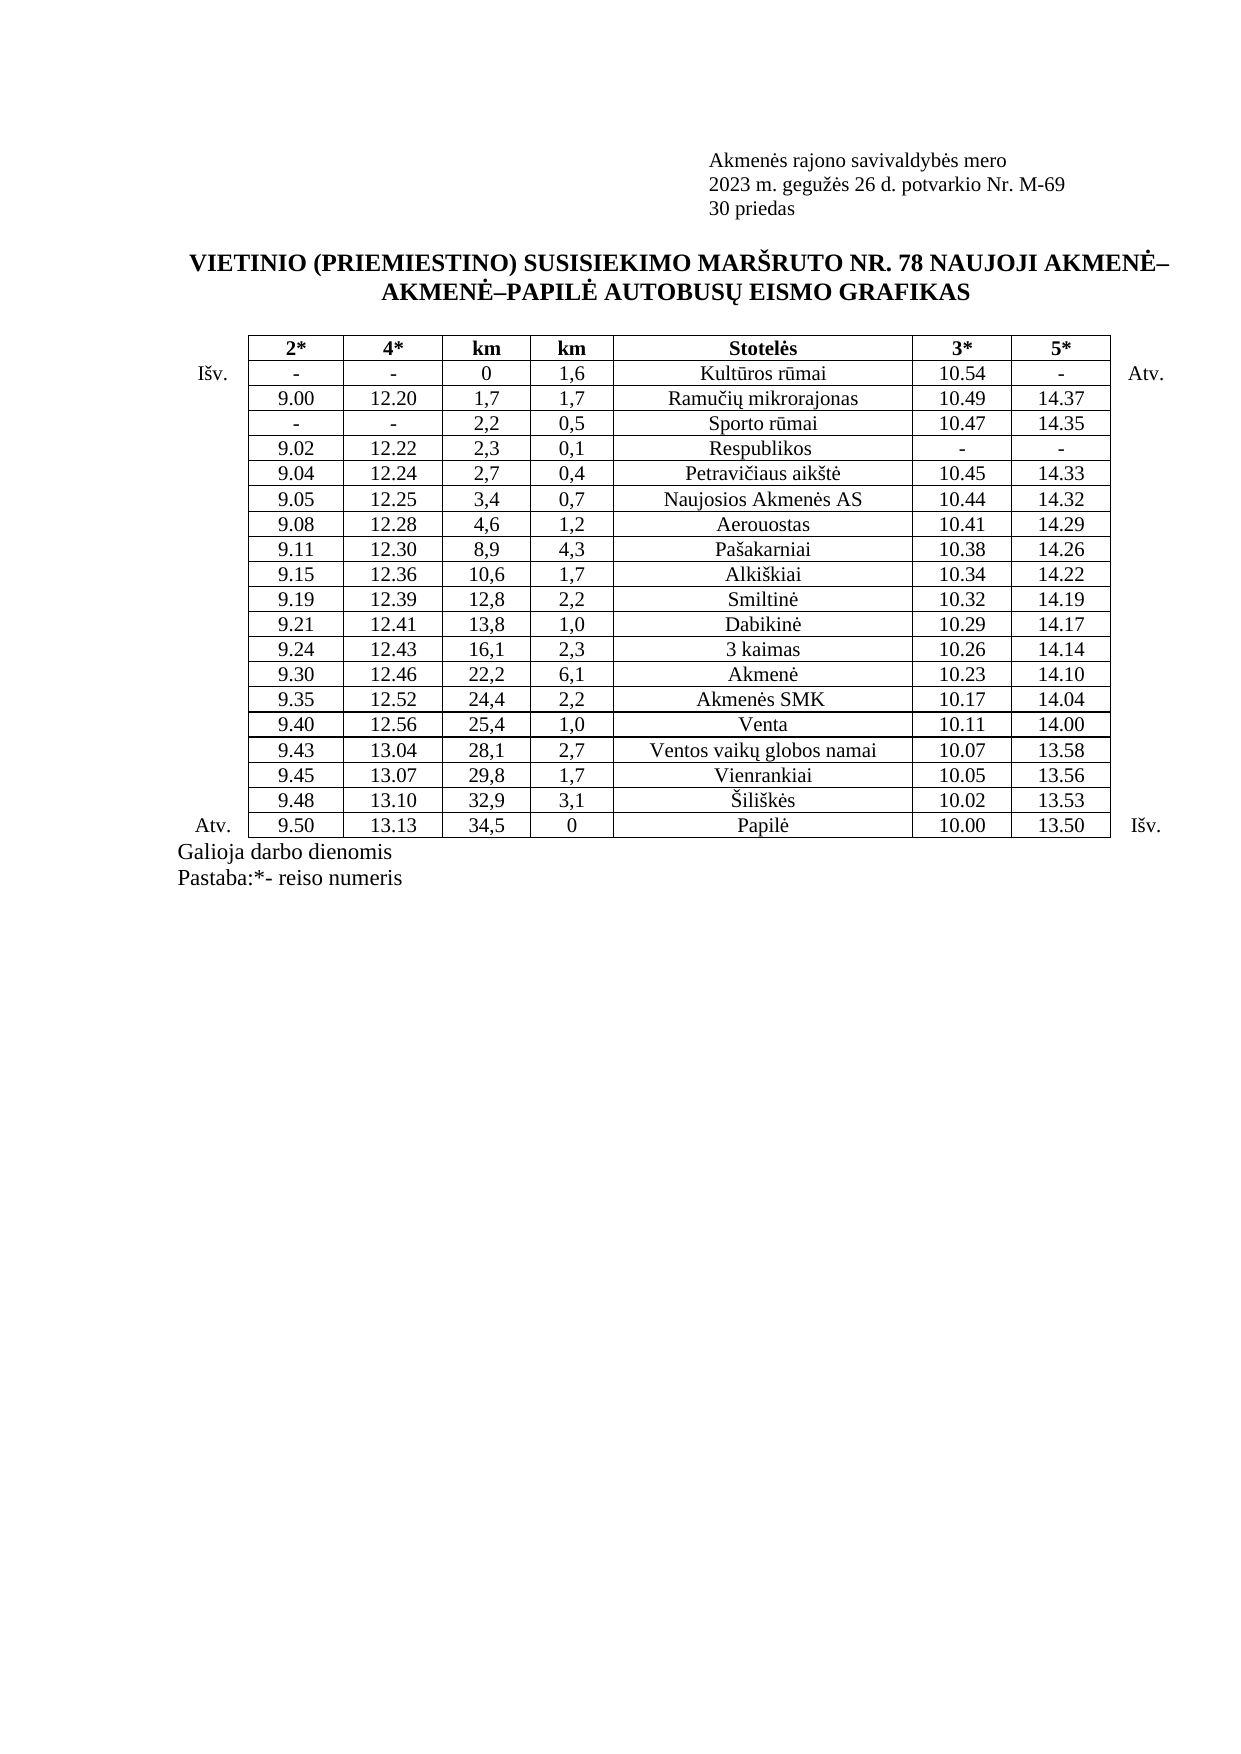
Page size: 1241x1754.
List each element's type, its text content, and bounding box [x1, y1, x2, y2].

table_cell 12.41 [344, 612, 442, 636]
table_cell 10.47 [913, 411, 1011, 435]
table_cell 14.29 [1012, 512, 1110, 536]
table_cell 1,0 [531, 713, 613, 736]
table_cell [177, 661, 248, 686]
table_cell [1111, 410, 1181, 435]
table_cell 10.32 [913, 587, 1011, 611]
table_cell 13.53 [1012, 788, 1110, 812]
table_cell 3,4 [443, 486, 530, 511]
table_cell [1111, 636, 1181, 661]
table_cell [177, 762, 248, 787]
table_cell [1111, 611, 1181, 636]
table_cell Vienrankiai [614, 763, 912, 787]
table_cell Ramučių mikrorajonas [614, 386, 912, 410]
table_cell [1111, 435, 1181, 460]
table_cell 10.44 [913, 486, 1011, 511]
table_cell 9.00 [249, 386, 343, 410]
table_cell Akmenė [614, 662, 912, 686]
text Pastaba:*- reiso numeris [177, 864, 1181, 891]
text VIETINIO (PRIEMIESTINO) SUSISIEKIMO MARŠRUTO NR. 78 NAUJOJI AKMENĖ–AKMENĖ–PAPILĖ AUTOBUSŲ EISMO GRAFIKAS [177, 248, 1181, 306]
table_cell 0,4 [531, 461, 613, 485]
table_cell 9.04 [249, 461, 343, 485]
table_cell [177, 536, 248, 561]
table_cell 14.17 [1012, 612, 1110, 636]
table_cell [177, 485, 248, 511]
table_header 2* [249, 336, 343, 360]
table_cell [1111, 511, 1181, 536]
table_cell Aerouostas [614, 512, 912, 536]
table_header km [531, 336, 613, 360]
table_cell 14.33 [1012, 461, 1110, 485]
table_cell 4,6 [443, 512, 530, 536]
table_cell [177, 561, 248, 586]
table_cell 24,4 [443, 687, 530, 711]
table_cell 14.35 [1012, 411, 1110, 435]
table_cell 2,3 [531, 637, 613, 661]
table_cell - [344, 411, 442, 435]
table_cell 12.20 [344, 386, 442, 410]
text 30 priedas [177, 196, 1181, 220]
table_cell - [249, 361, 343, 385]
table_cell 14.04 [1012, 687, 1110, 711]
table_cell 10.07 [913, 738, 1011, 762]
table_cell [177, 586, 248, 611]
table_cell 9.30 [249, 662, 343, 686]
table_cell 10.11 [913, 713, 1011, 736]
table_cell 1,0 [531, 612, 613, 636]
table_cell 14.37 [1012, 386, 1110, 410]
table_cell [1111, 460, 1181, 485]
table_cell [1111, 485, 1181, 511]
table_cell 9.43 [249, 738, 343, 762]
table_cell 0,1 [531, 436, 613, 460]
table_cell 8,9 [443, 537, 530, 561]
table_cell 9.45 [249, 763, 343, 787]
table_cell [1111, 385, 1181, 410]
table_header km [443, 336, 530, 360]
table_cell 3 kaimas [614, 637, 912, 661]
table_cell 1,7 [531, 562, 613, 586]
table_cell 2,3 [443, 436, 530, 460]
table_cell Akmenės SMK [614, 687, 912, 711]
table_cell Šiliškės [614, 788, 912, 812]
table_cell [177, 435, 248, 460]
table_cell 14.00 [1012, 713, 1110, 736]
table_cell Smiltinė [614, 587, 912, 611]
table_cell Venta [614, 713, 912, 736]
table_cell [177, 460, 248, 485]
table_cell 10.26 [913, 637, 1011, 661]
table_cell 9.15 [249, 562, 343, 586]
table_header 4* [344, 336, 442, 360]
text Galioja darbo dienomis [177, 838, 1181, 864]
table_cell Atv. [177, 812, 248, 837]
table_cell Išv. [177, 360, 248, 385]
table_cell 10.34 [913, 562, 1011, 586]
table_cell 12.39 [344, 587, 442, 611]
table_cell 13.56 [1012, 763, 1110, 787]
table_cell - [249, 411, 343, 435]
table_cell 2,7 [531, 738, 613, 762]
table_header Stotelės [614, 336, 912, 360]
table_cell 10.00 [913, 813, 1011, 837]
table_cell 10.41 [913, 512, 1011, 536]
table_cell 13.04 [344, 738, 442, 762]
table_cell 32,9 [443, 788, 530, 812]
table_cell 29,8 [443, 763, 530, 787]
table_cell 9.08 [249, 512, 343, 536]
table_cell [1111, 736, 1181, 762]
table_cell Alkiškiai [614, 562, 912, 586]
table_cell 12.46 [344, 662, 442, 686]
table_cell 10.49 [913, 386, 1011, 410]
table_cell 12.52 [344, 687, 442, 711]
table_cell 9.21 [249, 612, 343, 636]
table_cell 14.32 [1012, 486, 1110, 511]
table_cell [177, 410, 248, 435]
table_cell Dabikinė [614, 612, 912, 636]
table_cell [177, 686, 248, 711]
table_cell 1,7 [443, 386, 530, 410]
table_cell 28,1 [443, 738, 530, 762]
table_header 5* [1012, 336, 1110, 360]
text 2023 m. gegužės 26 d. potvarkio Nr. M-69 [177, 172, 1181, 196]
table_cell [1111, 561, 1181, 586]
table_cell 1,7 [531, 386, 613, 410]
table_cell Atv. [1111, 360, 1181, 385]
table_cell 2,7 [443, 461, 530, 485]
table_cell 9.02 [249, 436, 343, 460]
table_cell [177, 711, 248, 736]
table_cell 10.23 [913, 662, 1011, 686]
table_cell 9.40 [249, 713, 343, 736]
table_cell 10.45 [913, 461, 1011, 485]
table_header [177, 335, 248, 360]
table_cell 10,6 [443, 562, 530, 586]
table_cell 1,7 [531, 763, 613, 787]
table_cell - [344, 361, 442, 385]
table_cell 13.58 [1012, 738, 1110, 762]
table_cell Respublikos [614, 436, 912, 460]
table_cell Ventos vaikų globos namai [614, 738, 912, 762]
table_cell 10.38 [913, 537, 1011, 561]
table_cell [177, 611, 248, 636]
table_cell - [1012, 436, 1110, 460]
table_cell [1111, 686, 1181, 711]
table_cell 6,1 [531, 662, 613, 686]
table_cell 10.02 [913, 788, 1011, 812]
table_cell 4,3 [531, 537, 613, 561]
table_cell 13.07 [344, 763, 442, 787]
table_cell Kultūros rūmai [614, 361, 912, 385]
table_cell 9.11 [249, 537, 343, 561]
table_cell 12.43 [344, 637, 442, 661]
table_cell Papilė [614, 813, 912, 837]
table_cell 10.29 [913, 612, 1011, 636]
table_cell 10.05 [913, 763, 1011, 787]
table_cell 14.14 [1012, 637, 1110, 661]
table_cell 1,6 [531, 361, 613, 385]
table_cell 0,5 [531, 411, 613, 435]
table_cell 12,8 [443, 587, 530, 611]
table_cell [177, 636, 248, 661]
table_cell [1111, 711, 1181, 736]
table_cell [1111, 762, 1181, 787]
table_cell 9.48 [249, 788, 343, 812]
table_cell 12.28 [344, 512, 442, 536]
table_cell [1111, 661, 1181, 686]
table_cell 14.26 [1012, 537, 1110, 561]
table_cell 10.17 [913, 687, 1011, 711]
table_cell 25,4 [443, 713, 530, 736]
table_cell 9.35 [249, 687, 343, 711]
table_cell [177, 736, 248, 762]
table_cell [177, 511, 248, 536]
table_cell 14.22 [1012, 562, 1110, 586]
table_cell 14.10 [1012, 662, 1110, 686]
table_cell 13,8 [443, 612, 530, 636]
table_header 3* [913, 336, 1011, 360]
table_cell 0,7 [531, 486, 613, 511]
table_cell 12.22 [344, 436, 442, 460]
table_cell [177, 385, 248, 410]
table_cell 9.50 [249, 813, 343, 837]
table_cell 22,2 [443, 662, 530, 686]
table_cell 14.19 [1012, 587, 1110, 611]
table_cell 12.30 [344, 537, 442, 561]
table_cell 12.56 [344, 713, 442, 736]
table_cell 16,1 [443, 637, 530, 661]
table_cell 0 [443, 361, 530, 385]
table_cell 12.24 [344, 461, 442, 485]
table_cell 9.24 [249, 637, 343, 661]
table_cell [177, 787, 248, 812]
table_cell 34,5 [443, 813, 530, 837]
table_cell 12.36 [344, 562, 442, 586]
table_cell 9.19 [249, 587, 343, 611]
table_cell 1,2 [531, 512, 613, 536]
text Akmenės rajono savivaldybės mero [177, 148, 1181, 172]
table_cell 13.13 [344, 813, 442, 837]
table_cell Petravičiaus aikštė [614, 461, 912, 485]
table_cell 2,2 [443, 411, 530, 435]
table_cell [1111, 586, 1181, 611]
table_cell - [1012, 361, 1110, 385]
table_cell 2,2 [531, 687, 613, 711]
table_cell Naujosios Akmenės AS [614, 486, 912, 511]
table_cell [1111, 536, 1181, 561]
table_cell 0 [531, 813, 613, 837]
table_cell [1111, 787, 1181, 812]
table_cell 13.10 [344, 788, 442, 812]
table_cell Sporto rūmai [614, 411, 912, 435]
table_cell 12.25 [344, 486, 442, 511]
table_header [1111, 335, 1181, 360]
table_cell Išv. [1111, 812, 1181, 837]
table_cell 2,2 [531, 587, 613, 611]
table_cell 3,1 [531, 788, 613, 812]
table_cell - [913, 436, 1011, 460]
table_cell 13.50 [1012, 813, 1110, 837]
table_cell Pašakarniai [614, 537, 912, 561]
table_cell 9.05 [249, 486, 343, 511]
table_cell 10.54 [913, 361, 1011, 385]
